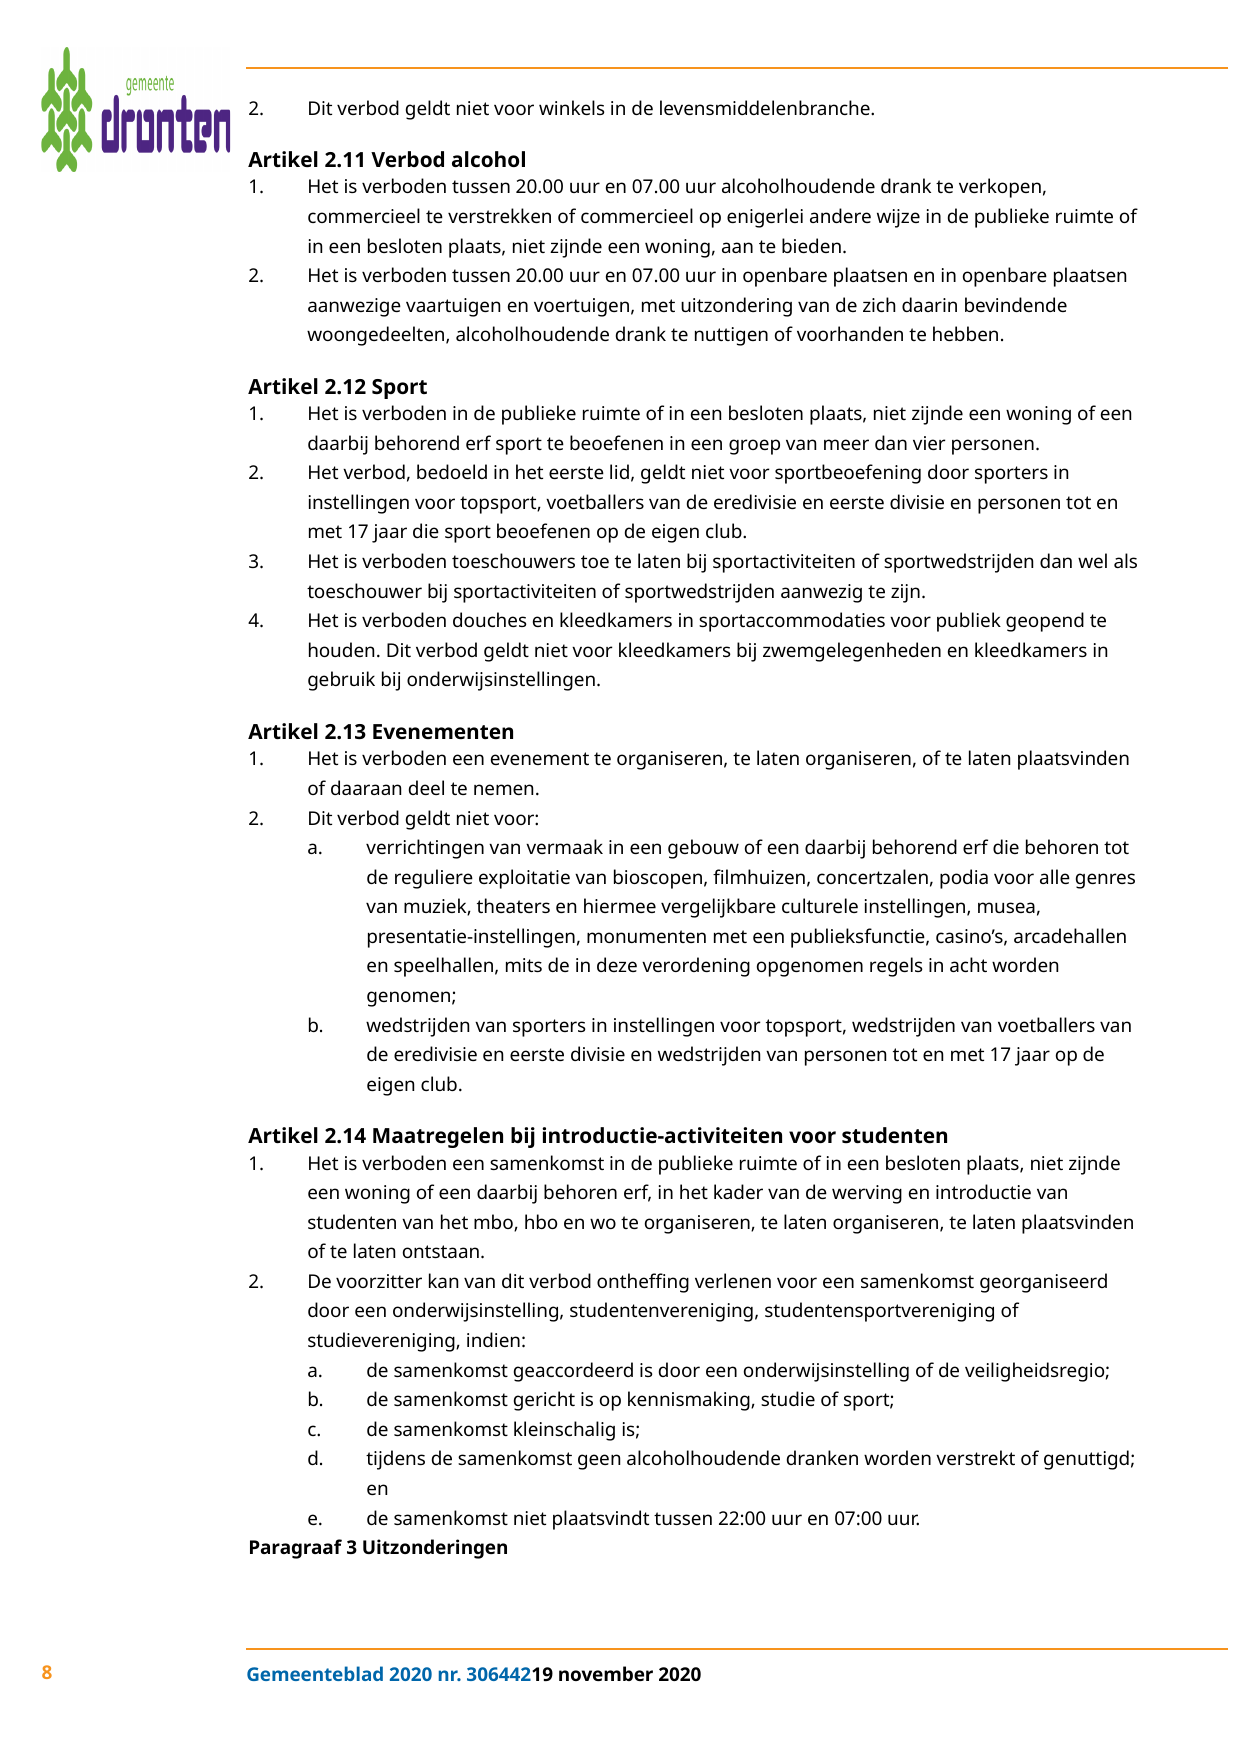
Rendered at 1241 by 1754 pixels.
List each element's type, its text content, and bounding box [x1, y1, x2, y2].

list Dit verbod geldt niet voor winkels in de levensmiddelenbranche. [248, 95, 1152, 121]
list verrichtingen van vermaak in een gebouw of een daarbij behorend erf die behoren tot de reguliere exploitatie van bioscopen, filmhuizen, concertzalen, podia voor alle genres van muziek, theaters en hiermee vergelijkbare culturele instellingen, musea, presentatie-instellingen, monumenten met een publieksfunctie, casino’s, arcadehallen en speelhallen, mits de in deze verordening opgenomen regels in acht worden genomen; [307, 834, 1152, 1008]
list Dit verbod geldt niet voor: [248, 805, 1152, 830]
list tijdens de samenkomst geen alcoholhoudende dranken worden verstrekt of genuttigd; en [307, 1446, 1152, 1501]
list De voorzitter kan van dit verbod ontheffing verlenen voor een samenkomst georganiseerd door een onderwijsinstelling, studentenvereniging, studentensportvereniging of studievereniging, indien: [248, 1268, 1152, 1353]
list Het is verboden tussen 20.00 uur en 07.00 uur alcoholhoudende drank te verkopen, commercieel te verstrekken of commercieel op enigerlei andere wijze in de publieke ruimte of in een besloten plaats, niet zijnde een woning, aan te bieden. [248, 174, 1152, 258]
list Het verbod, bedoeld in het eerste lid, geldt niet voor sportbeoefening door sporters in instellingen voor topsport, voetballers van de eredivisie en eerste divisie en personen tot en met 17 jaar die sport beoefenen op de eigen club. [248, 459, 1152, 544]
list de samenkomst niet plaatsvindt tussen 22:00 uur en 07:00 uur. [307, 1505, 1152, 1531]
text Artikel 2.14 Maatregelen bij introductie-activiteiten voor studenten [248, 1121, 1152, 1150]
text Artikel 2.12 Sport [248, 372, 1152, 400]
list de samenkomst geaccordeerd is door een onderwijsinstelling of de veiligheidsregio; [307, 1357, 1152, 1383]
list Het is verboden in de publieke ruimte of in een besloten plaats, niet zijnde een woning of een daarbij behorend erf sport te beoefenen in een groep van meer dan vier personen. [248, 400, 1152, 456]
list Het is verboden toeschouwers toe te laten bij sportactiviteiten of sportwedstrijden dan wel als toeschouwer bij sportactiviteiten of sportwedstrijden aanwezig te zijn. [248, 548, 1152, 604]
list Het is verboden douches en kleedkamers in sportaccommodaties voor publiek geopend te houden. Dit verbod geldt niet voor kleedkamers bij zwemgelegenheden en kleedkamers in gebruik bij onderwijsinstellingen. [248, 607, 1152, 692]
list Het is verboden tussen 20.00 uur en 07.00 uur in openbare plaatsen en in openbare plaatsen aanwezige vaartuigen en voertuigen, met uitzondering van de zich daarin bevindende woongedeelten, alcoholhoudende drank te nuttigen of voorhanden te hebben. [248, 262, 1152, 347]
list Het is verboden een evenement te organiseren, te laten organiseren, of te laten plaatsvinden of daaraan deel te nemen. [248, 746, 1152, 801]
text Artikel 2.11 Verbod alcohol [248, 145, 1152, 174]
picture [41, 47, 231, 172]
list de samenkomst kleinschalig is; [307, 1416, 1152, 1442]
text Artikel 2.13 Evenementen [248, 717, 1152, 746]
list wedstrijden van sporters in instellingen voor topsport, wedstrijden van voetballers van de eredivisie en eerste divisie en wedstrijden van personen tot en met 17 jaar op de eigen club. [307, 1012, 1152, 1097]
list de samenkomst gericht is op kennismaking, studie of sport; [307, 1386, 1152, 1412]
list Het is verboden een samenkomst in de publieke ruimte of in een besloten plaats, niet zijnde een woning of een daarbij behoren erf, in het kader van de werving en introductie van studenten van het mbo, hbo en wo te organiseren, te laten organiseren, te laten plaatsvinden of te laten ontstaan. [248, 1150, 1152, 1264]
text Paragraaf 3 Uitzonderingen [248, 1534, 1152, 1560]
